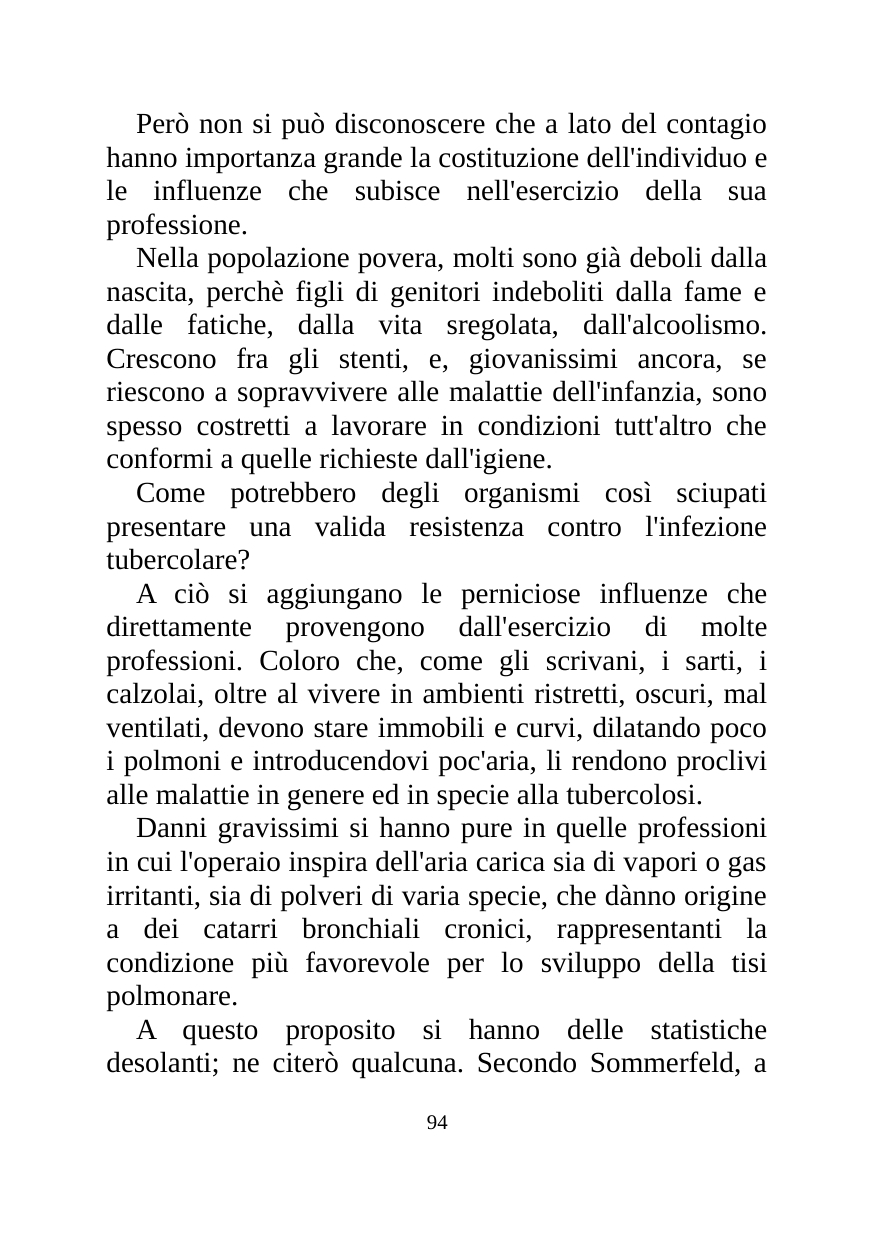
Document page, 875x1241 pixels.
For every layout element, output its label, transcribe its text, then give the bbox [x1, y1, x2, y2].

text Come potrebbero degli organismi così sciupati presentare una valida resistenza contro l'infezione tubercolare? [106, 475, 768, 576]
text Nella popolazione povera, molti sono già deboli dalla nascita, perchè figli di genitori indeboliti dalla fame e dalle fatiche, dalla vita sregolata, dall'alcoolismo. Crescono fra gli stenti, e, giovanissimi ancora, se riescono a sopravvivere alle malattie dell'infanzia, sono spesso costretti a lavorare in condizioni tutt'altro che conformi a quelle richieste dall'igiene. [106, 240, 768, 475]
text Danni gravissimi si hanno pure in quelle professioni in cui l'operaio inspira dell'aria carica sia di vapori o gas irritanti, sia di polveri di varia specie, che dànno origine a dei catarri bronchiali cronici, rappresentanti la condizione più favorevole per lo sviluppo della tisi polmonare. [106, 811, 768, 1012]
text A ciò si aggiungano le perniciose influenze che direttamente provengono dall'esercizio di molte professioni. Coloro che, come gli scrivani, i sarti, i calzolai, oltre al vivere in ambienti ristretti, oscuri, mal ventilati, devono stare immobili e curvi, dilatando poco i polmoni e introducendovi poc'aria, li rendono proclivi alle malattie in genere ed in specie alla tubercolosi. [106, 576, 768, 811]
text A questo proposito si hanno delle statistiche desolanti; ne citerò qualcuna. Secondo Sommerfeld, a [106, 1012, 768, 1079]
text Però non si può disconoscere che a lato del contagio hanno importanza grande la costituzione dell'individuo e le influenze che subisce nell'esercizio della sua professione. [106, 106, 768, 240]
